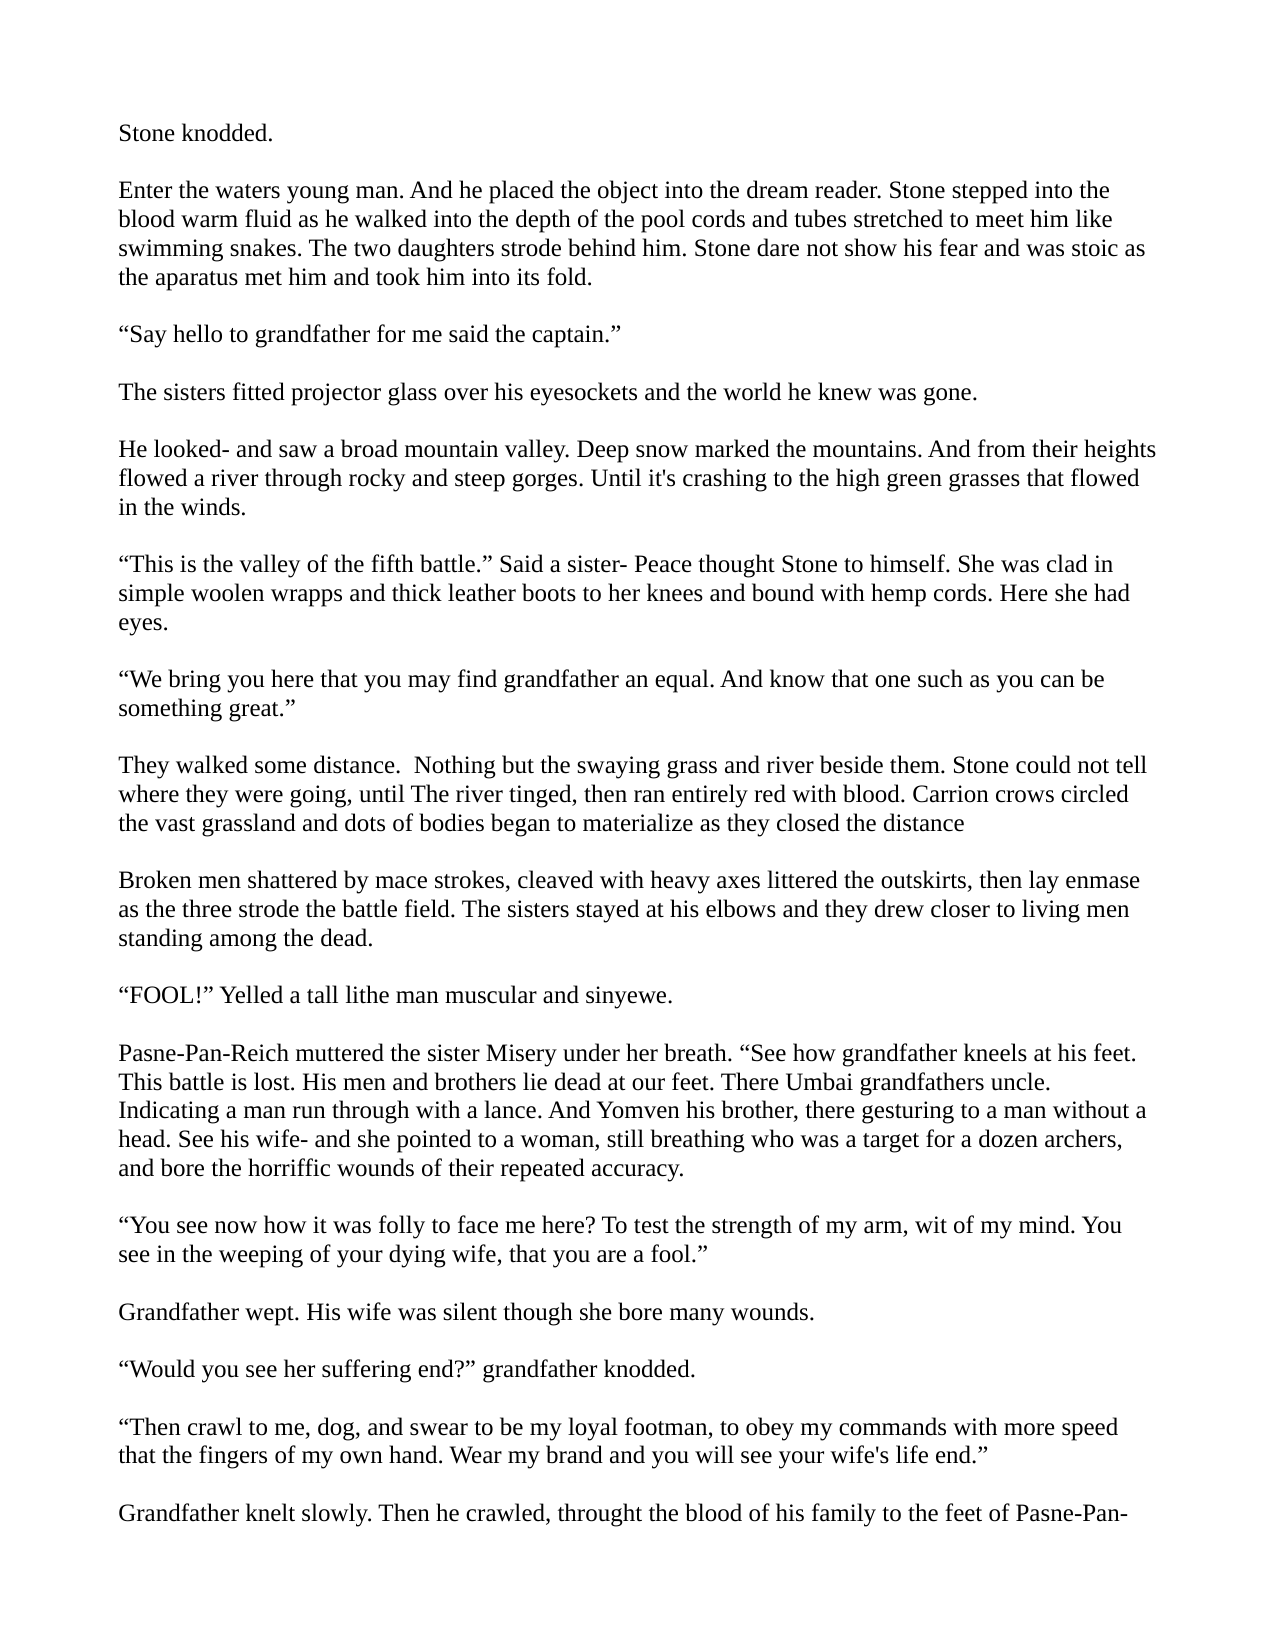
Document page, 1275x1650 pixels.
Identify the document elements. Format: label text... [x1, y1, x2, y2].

text They walked some distance. Nothing but the swaying grass and river beside them. Stone could not tell where they were going, until The river tinged, then ran entirely red with blood. Carrion crows circled the vast grassland and dots of bodies began to materialize as they closed the distance [118, 751, 1157, 837]
text “This is the valley of the fifth battle.” Said a sister- Peace thought Stone to himself. She was clad in simple woolen wrapps and thick leather boots to her knees and bound with hemp cords. Here she had eyes. “We bring you here that you may find grandfather an equal. And know that one such as you can be something great.” [118, 549, 1157, 722]
text Stone knodded. Enter the waters young man. And he placed the object into the dream reader. Stone stepped into the blood warm fluid as he walked into the depth of the pool cords and tubes stretched to meet him like swimming snakes. The two daughters strode behind him. Stone dare not show his fear and was stoic as the aparatus met him and took him into its fold. “Say hello to grandfather for me said the captain.” The sisters fitted projector glass over his eyesockets and the world he knew was gone. He looked- and saw a broad mountain valley. Deep snow marked the mountains. And from their heights flowed a river through rocky and steep gorges. Until it's crashing to the high green grasses that flowed in the winds. [118, 118, 1157, 521]
text “FOOL!” Yelled a tall lithe man muscular and sinyewe. Pasne-Pan-Reich muttered the sister Misery under her breath. “See how grandfather kneels at his feet. This battle is lost. His men and brothers lie dead at our feet. There Umbai grandfathers uncle. Indicating a man run through with a lance. And Yomven his brother, there gesturing to a man without a head. See his wife- and she pointed to a woman, still breathing who was a target for a dozen archers, and bore the horriffic wounds of their repeated accuracy. “You see now how it was folly to face me here? To test the strength of my arm, wit of my mind. You see in the weeping of your dying wife, that you are a fool.” Grandfather wept. His wife was silent though she bore many wounds. “Would you see her suffering end?” grandfather knodded. “Then crawl to me, dog, and swear to be my loyal footman, to obey my commands with more speed that the fingers of my own hand. Wear my brand and you will see your wife's life end.” Grandfather knelt slowly. Then he crawled, throught the blood of his family to the feet of Pasne-Pan- [118, 981, 1157, 1527]
text Broken men shattered by mace strokes, cleaved with heavy axes littered the outskirts, then lay enmase as the three strode the battle field. The sisters stayed at his elbows and they drew closer to living men standing among the dead. [118, 866, 1157, 952]
